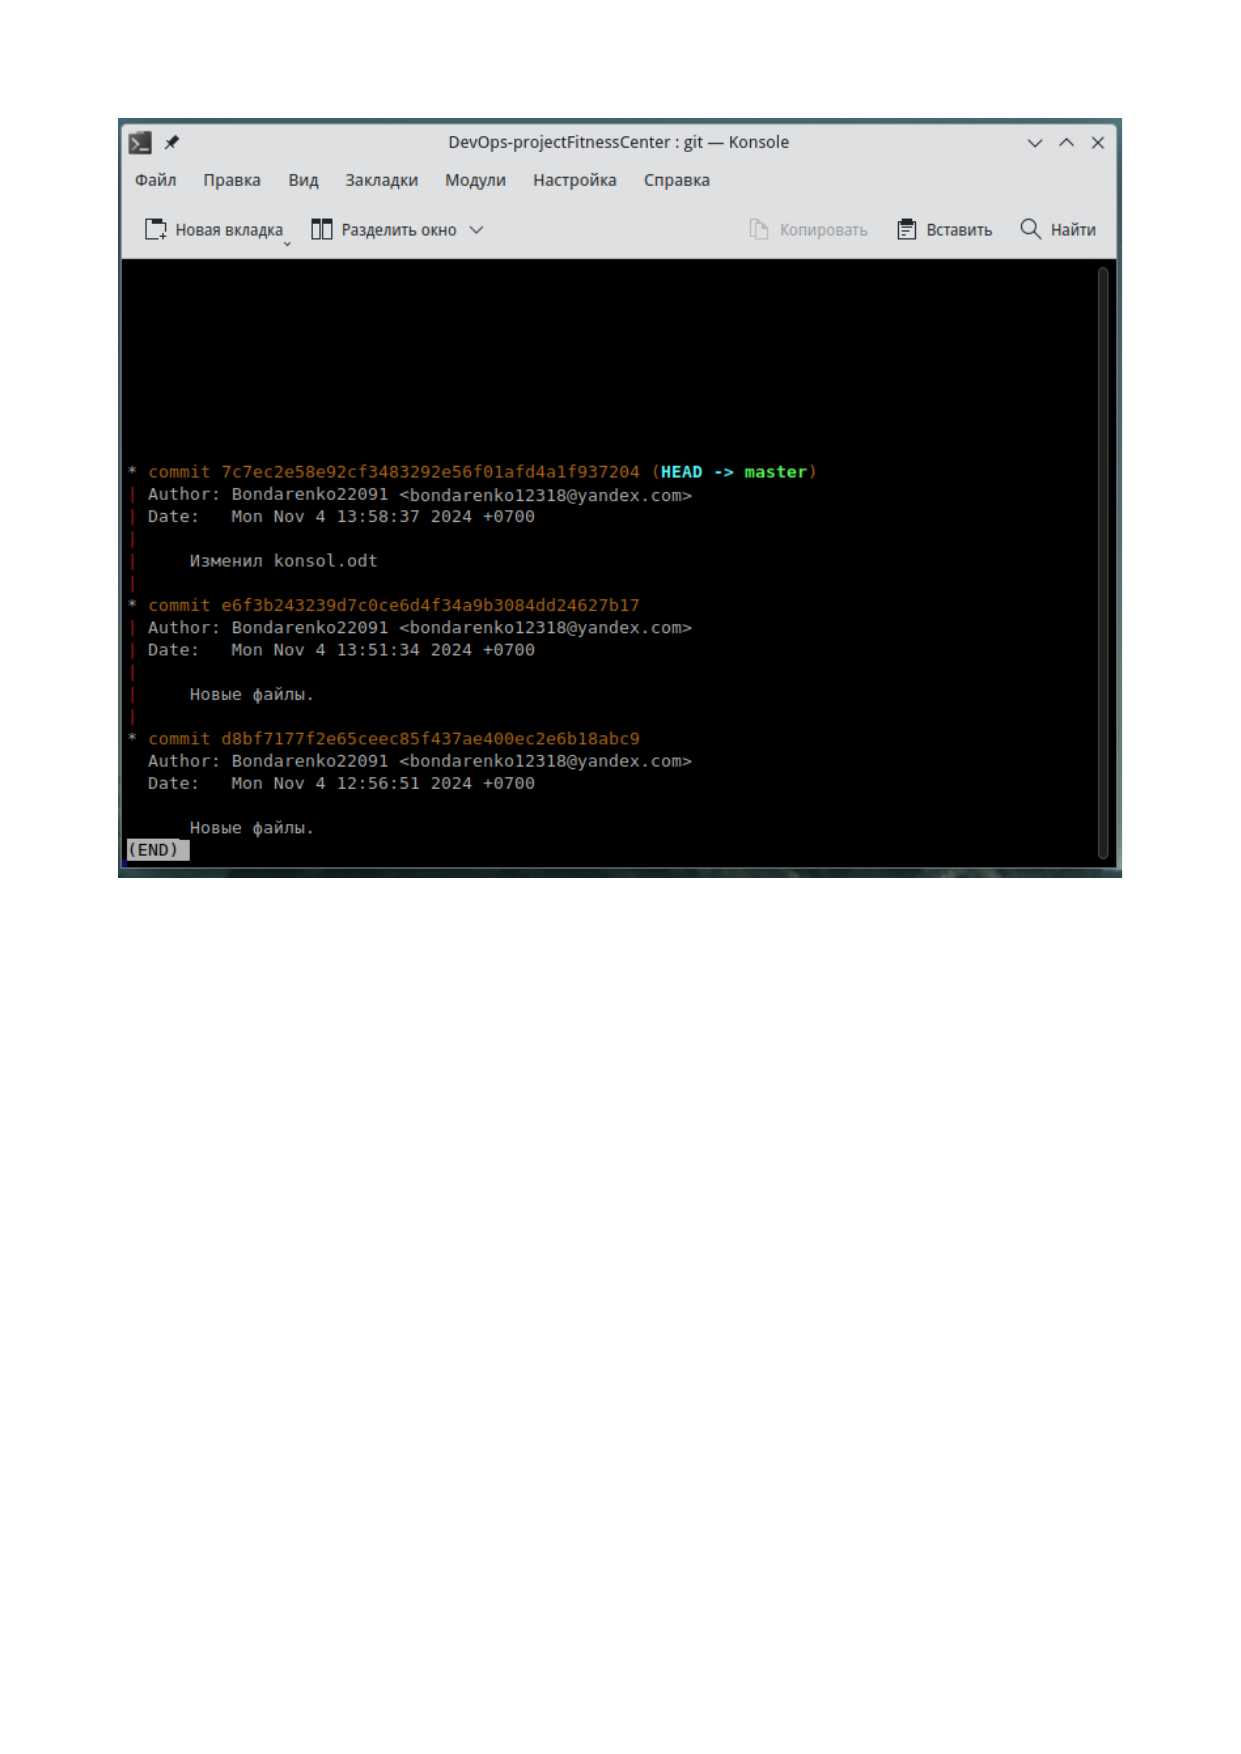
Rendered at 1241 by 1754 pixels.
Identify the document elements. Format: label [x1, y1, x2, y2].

picture [118, 118, 1123, 878]
